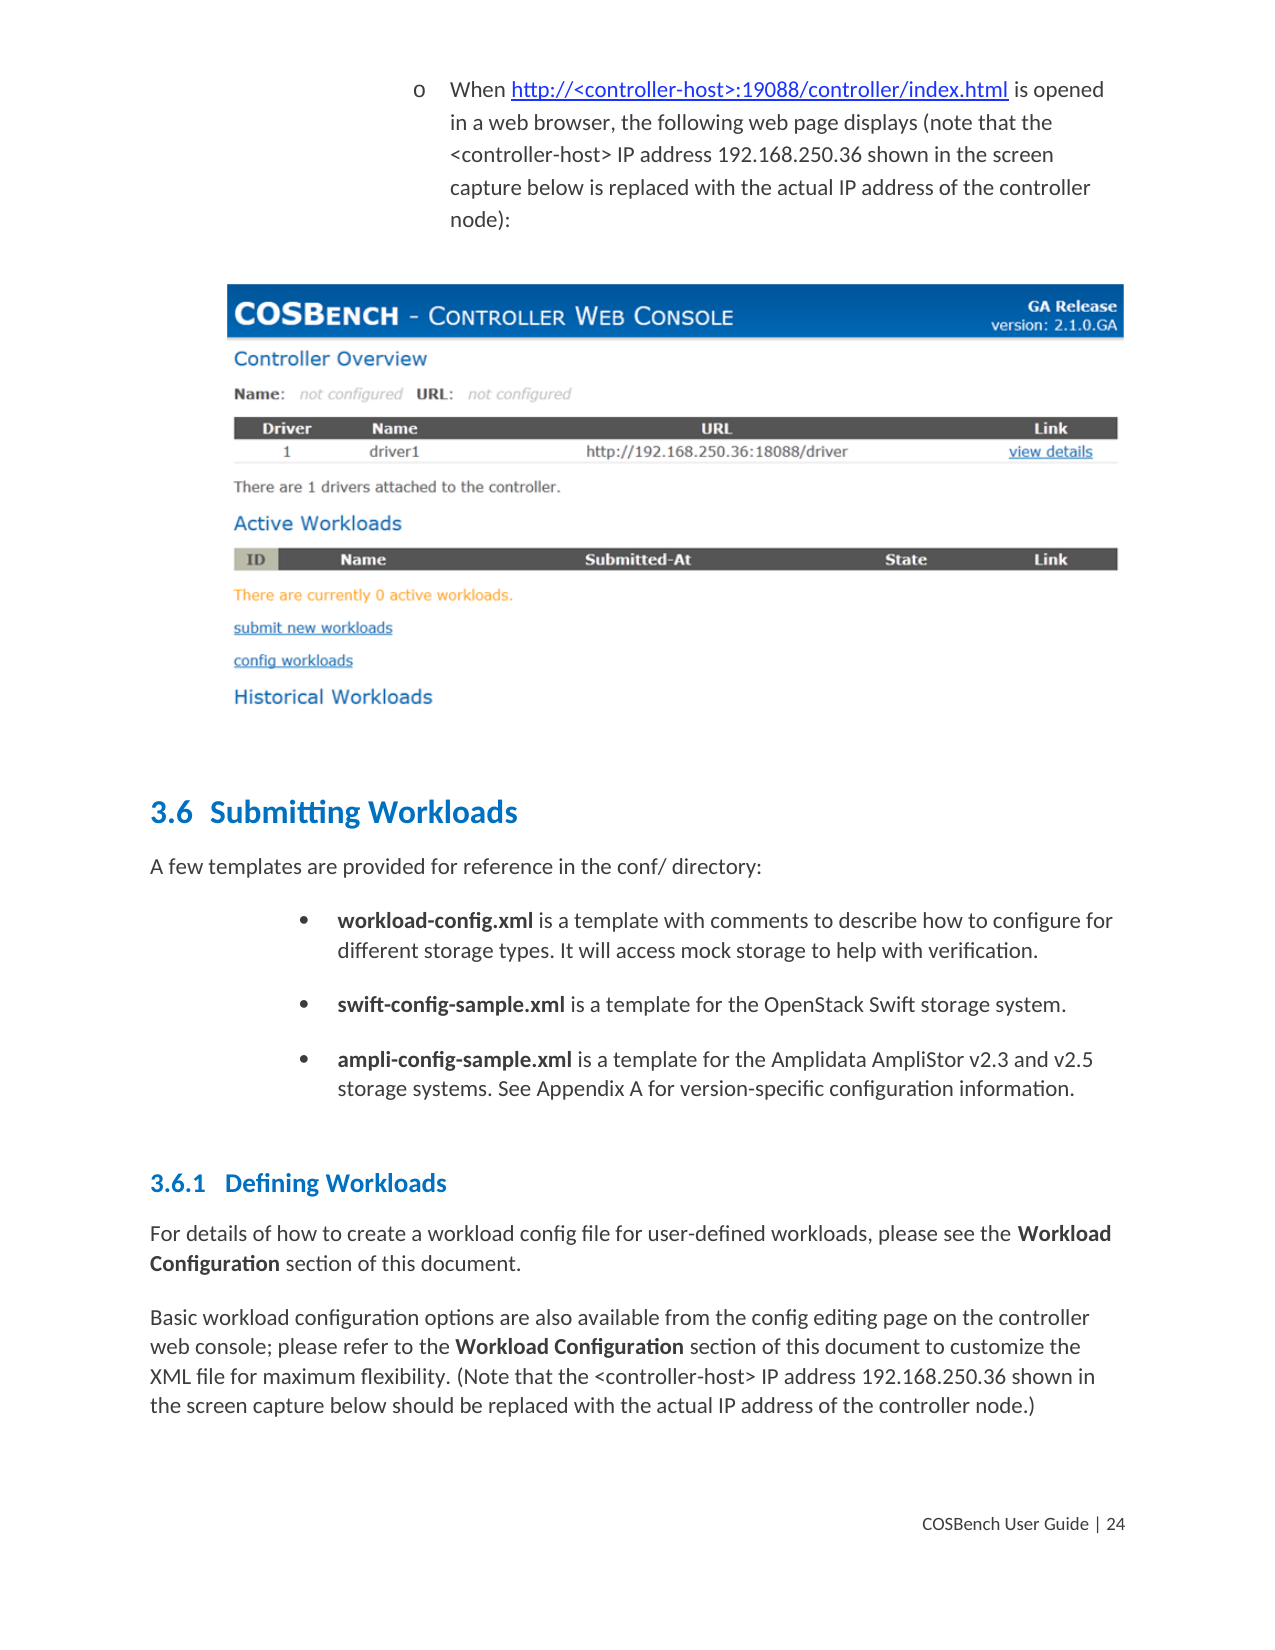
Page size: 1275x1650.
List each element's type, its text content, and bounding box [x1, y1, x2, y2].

subtitle Submitting Workloads [150, 791, 1125, 831]
list swift-config-sample.xml is a template for the OpenStack Swift storage system. [300, 990, 1125, 1018]
list When http://<controller-host>:19088/controller/index.html is opened in a web browser, the following web page displays (note that the <controller-host> IP address 192.168.250.36 shown in the screen capture below is replaced with the actual IP address of the controller node): [412, 75, 1125, 233]
subtitle Defining Workloads [150, 1166, 1125, 1199]
text Basic workload configuration options are also available from the config editing page on the controller web console; please refer to the Workload Configuration section of this document to customize the XML file for maximum flexibility. (Note that the <controller-host> IP address 192.168.250.36 shown in the screen capture below should be replaced with the actual IP address of the controller node.) [150, 1303, 1125, 1419]
text A few templates are provided for reference in the conf/ directory: [150, 852, 1125, 880]
text For details of how to create a workload config file for user-defined workloads, please see the Workload Configuration section of this document. [150, 1219, 1125, 1277]
list workload-config.xml is a template with comments to describe how to configure for different storage types. It will access mock storage to help with verification. [300, 907, 1125, 964]
list ampli-config-sample.xml is a template for the Amplidata AmpliStor v2.3 and v2.5 storage systems. See Appendix A for version-specific configuration information. [300, 1045, 1125, 1102]
